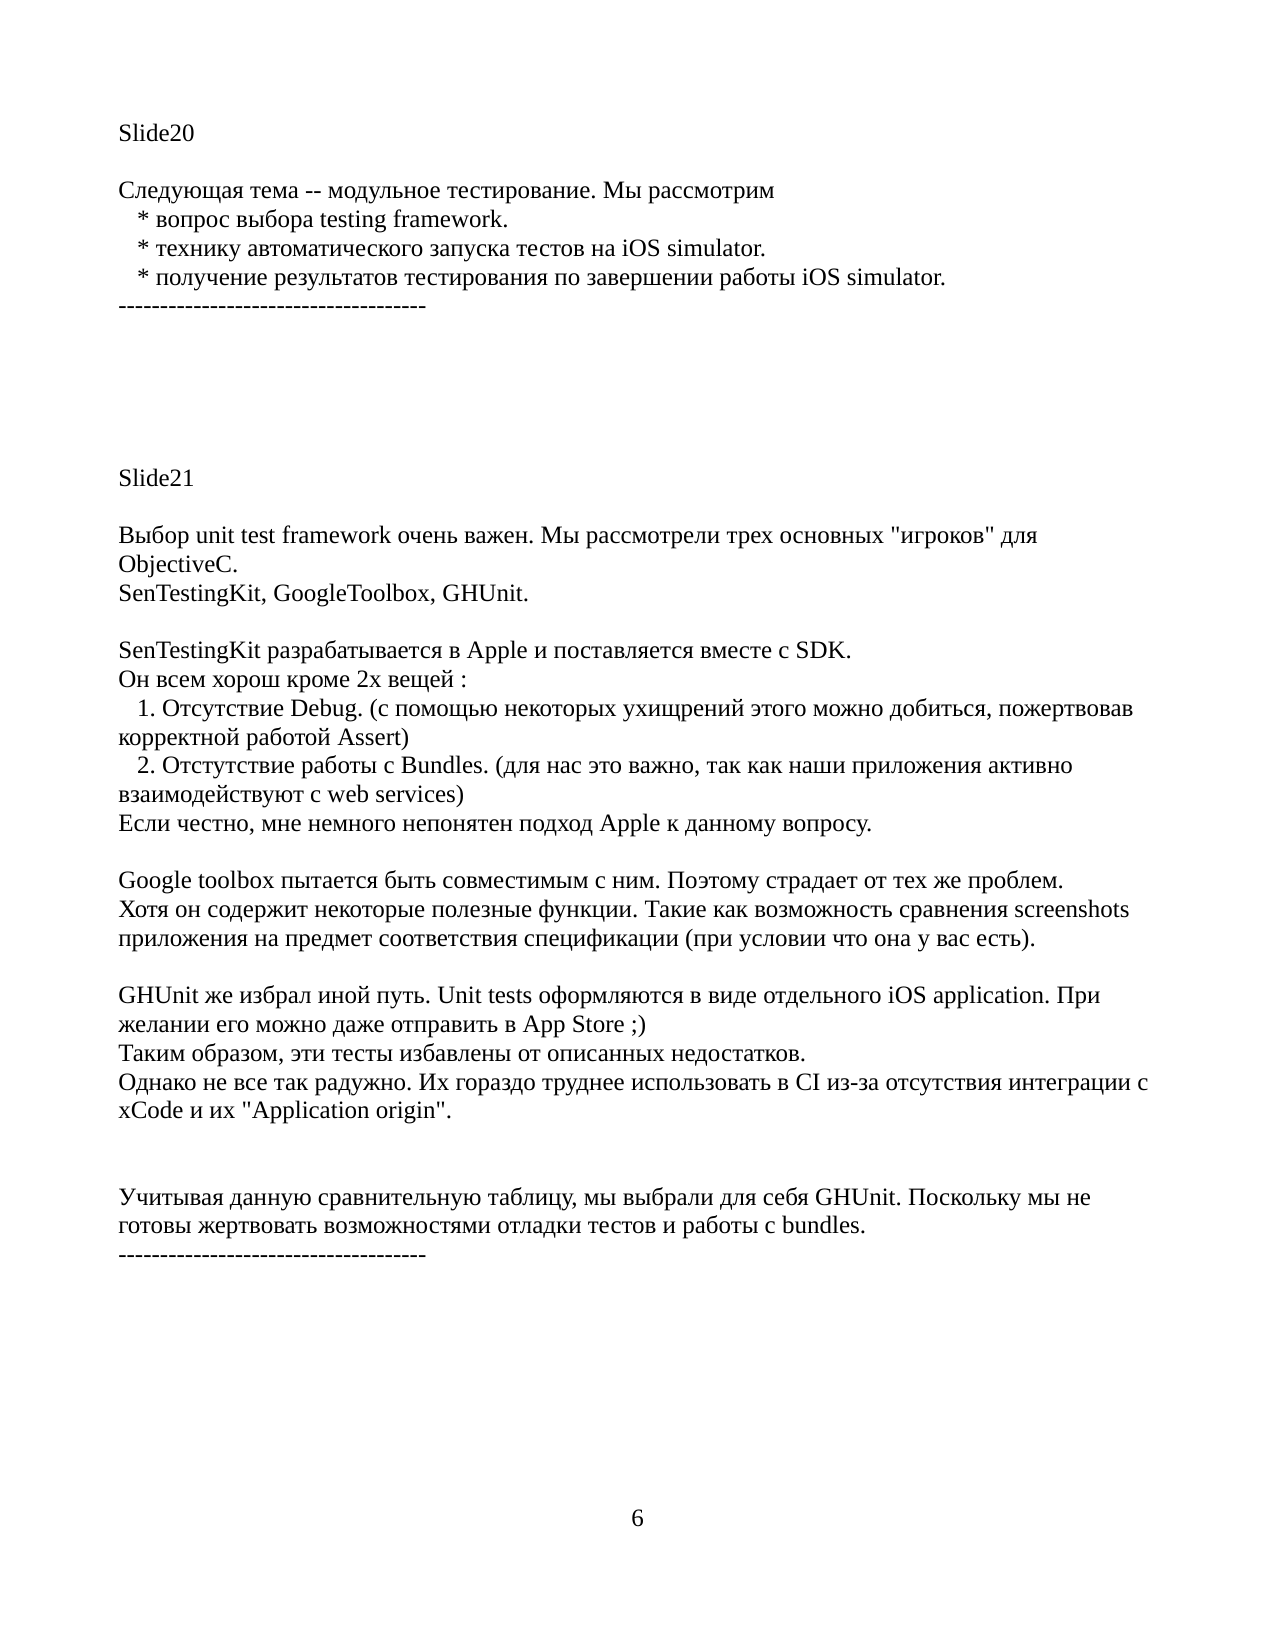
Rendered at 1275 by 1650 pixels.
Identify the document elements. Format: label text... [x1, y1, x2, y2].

text Slide20 Следующая тема -- модульное тестирование. Мы рассмотрим * вопрос выбора testing framework. * технику автоматического запуска тестов на iOS simulator. * получение результатов тестирования по завершении работы iOS simulator. ------------------------------------- Slide21 Выбор unit test framework очень важен. Мы рассмотрели трех основных "игроков" для ObjectiveC. SenTestingKit, GoogleToolbox, GHUnit. SenTestingKit разрабатывается в Apple и поставляется вместе с SDK. Он всем хорош кроме 2х вещей : 1. Отсутствие Debug. (с помощью некоторых ухищрений этого можно добиться, пожертвовав корректной работой Assert) 2. Отстутствие работы с Bundles. (для нас это важно, так как наши приложения активно взаимодействуют с web services) Если честно, мне немного непонятен подход Apple к данному вопросу. Google toolbox пытается быть совместимым с ним. Поэтому страдает от тех же проблем. Хотя он содержит некоторые полезные функции. Такие как возможность сравнения screenshots приложения на предмет соответствия спецификации (при условии что она у вас есть). GHUnit же избрал иной путь. Unit tests оформляются в виде отдельного iOS application. При желании его можно даже отправить в App Store ;) Таким образом, эти тесты избавлены от описанных недостатков. Однако не все так радужно. Их гораздо труднее использовать в CI из-за отсутствия интеграции с xCode и их "Application origin". Учитывая данную сравнительную таблицу, мы выбрали для себя GHUnit. Поскольку мы не готовы жертвовать возможностями отладки тестов и работы с bundles. ------------------------------------- [118, 118, 1157, 1441]
